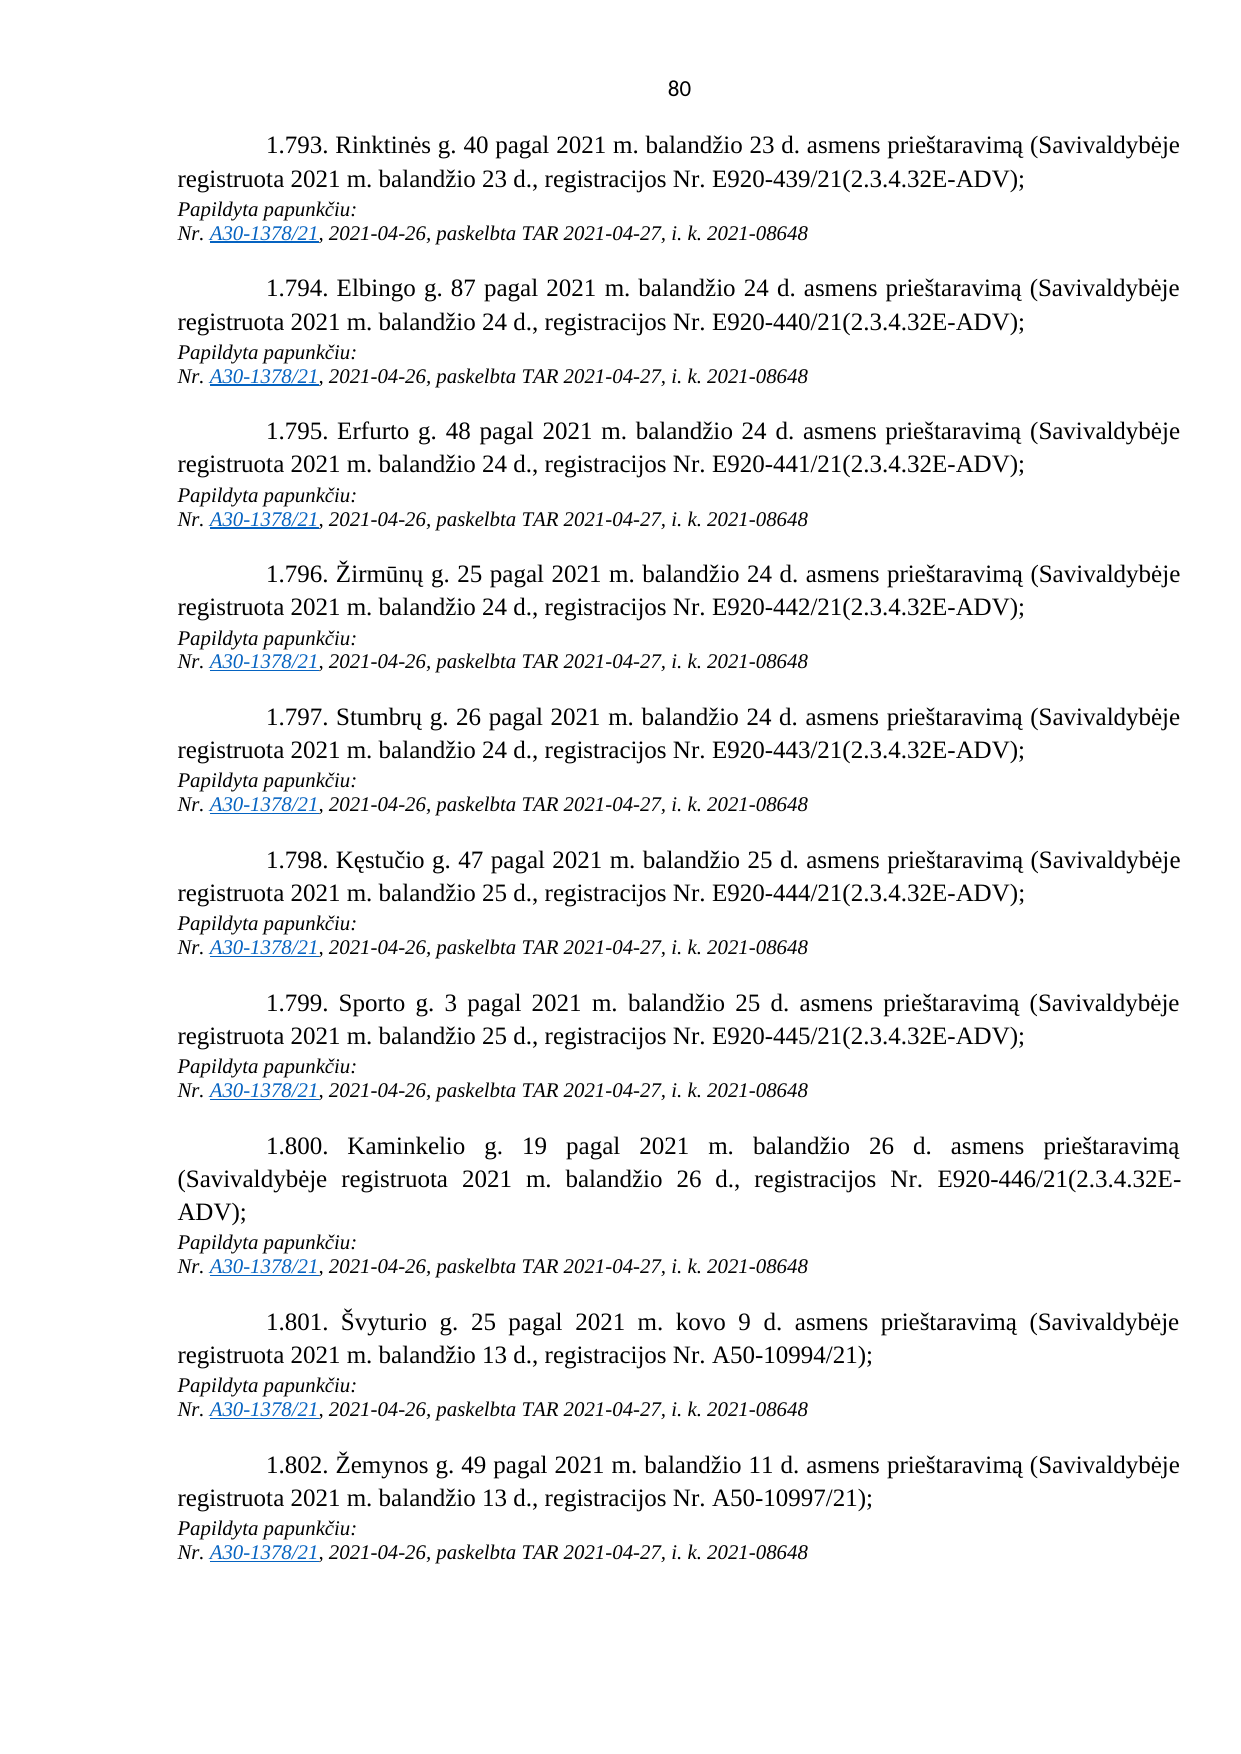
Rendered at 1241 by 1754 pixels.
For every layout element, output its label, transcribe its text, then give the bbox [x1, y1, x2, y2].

text 1.801. Švyturio g. 25 pagal 2021 m. kovo 9 d. asmens prieštaravimą (Savivaldybėje registruota 2021 m. balandžio 13 d., registracijos Nr. A50-10994/21); [177, 1307, 1181, 1369]
text Papildyta papunkčiu: [177, 1054, 1181, 1078]
text 1.793. Rinktinės g. 40 pagal 2021 m. balandžio 23 d. asmens prieštaravimą (Savivaldybėje registruota 2021 m. balandžio 23 d., registracijos Nr. E920-439/21(2.3.4.32E-ADV); [177, 131, 1181, 192]
text Papildyta papunkčiu: [177, 197, 1181, 221]
text 1.799. Sporto g. 3 pagal 2021 m. balandžio 25 d. asmens prieštaravimą (Savivaldybėje registruota 2021 m. balandžio 25 d., registracijos Nr. E920-445/21(2.3.4.32E-ADV); [177, 988, 1181, 1050]
text Papildyta papunkčiu: [177, 339, 1181, 364]
text 1.794. Elbingo g. 87 pagal 2021 m. balandžio 24 d. asmens prieštaravimą (Savivaldybėje registruota 2021 m. balandžio 24 d., registracijos Nr. E920-440/21(2.3.4.32E-ADV); [177, 273, 1181, 335]
text Nr. A30-1378/21, 2021-04-26, paskelbta TAR 2021-04-27, i. k. 2021-08648 [177, 1078, 1181, 1102]
text Papildyta papunkčiu: [177, 768, 1181, 792]
text Nr. A30-1378/21, 2021-04-26, paskelbta TAR 2021-04-27, i. k. 2021-08648 [177, 221, 1181, 245]
text Nr. A30-1378/21, 2021-04-26, paskelbta TAR 2021-04-27, i. k. 2021-08648 [177, 649, 1181, 673]
text Nr. A30-1378/21, 2021-04-26, paskelbta TAR 2021-04-27, i. k. 2021-08648 [177, 364, 1181, 388]
text Nr. A30-1378/21, 2021-04-26, paskelbta TAR 2021-04-27, i. k. 2021-08648 [177, 792, 1181, 816]
text Nr. A30-1378/21, 2021-04-26, paskelbta TAR 2021-04-27, i. k. 2021-08648 [177, 507, 1181, 531]
text 1.800. Kaminkelio g. 19 pagal 2021 m. balandžio 26 d. asmens prieštaravimą (Savivaldybėje registruota 2021 m. balandžio 26 d., registracijos Nr. E920-446/21(2.3.4.32E-ADV); [177, 1131, 1181, 1226]
text Papildyta papunkčiu: [177, 1373, 1181, 1397]
text 1.797. Stumbrų g. 26 pagal 2021 m. balandžio 24 d. asmens prieštaravimą (Savivaldybėje registruota 2021 m. balandžio 24 d., registracijos Nr. E920-443/21(2.3.4.32E-ADV); [177, 702, 1181, 764]
text 1.798. Kęstučio g. 47 pagal 2021 m. balandžio 25 d. asmens prieštaravimą (Savivaldybėje registruota 2021 m. balandžio 25 d., registracijos Nr. E920-444/21(2.3.4.32E-ADV); [177, 845, 1181, 907]
text Nr. A30-1378/21, 2021-04-26, paskelbta TAR 2021-04-27, i. k. 2021-08648 [177, 1397, 1181, 1421]
text Papildyta papunkčiu: [177, 911, 1181, 935]
text Papildyta papunkčiu: [177, 625, 1181, 649]
text Papildyta papunkčiu: [177, 482, 1181, 507]
text 1.796. Žirmūnų g. 25 pagal 2021 m. balandžio 24 d. asmens prieštaravimą (Savivaldybėje registruota 2021 m. balandžio 24 d., registracijos Nr. E920-442/21(2.3.4.32E-ADV); [177, 559, 1181, 621]
text Nr. A30-1378/21, 2021-04-26, paskelbta TAR 2021-04-27, i. k. 2021-08648 [177, 1540, 1181, 1564]
text 1.802. Žemynos g. 49 pagal 2021 m. balandžio 11 d. asmens prieštaravimą (Savivaldybėje registruota 2021 m. balandžio 13 d., registracijos Nr. A50-10997/21); [177, 1450, 1181, 1512]
text Nr. A30-1378/21, 2021-04-26, paskelbta TAR 2021-04-27, i. k. 2021-08648 [177, 935, 1181, 959]
text Papildyta papunkčiu: [177, 1230, 1181, 1254]
text Papildyta papunkčiu: [177, 1516, 1181, 1540]
text 1.795. Erfurto g. 48 pagal 2021 m. balandžio 24 d. asmens prieštaravimą (Savivaldybėje registruota 2021 m. balandžio 24 d., registracijos Nr. E920-441/21(2.3.4.32E-ADV); [177, 416, 1181, 478]
text Nr. A30-1378/21, 2021-04-26, paskelbta TAR 2021-04-27, i. k. 2021-08648 [177, 1254, 1181, 1278]
